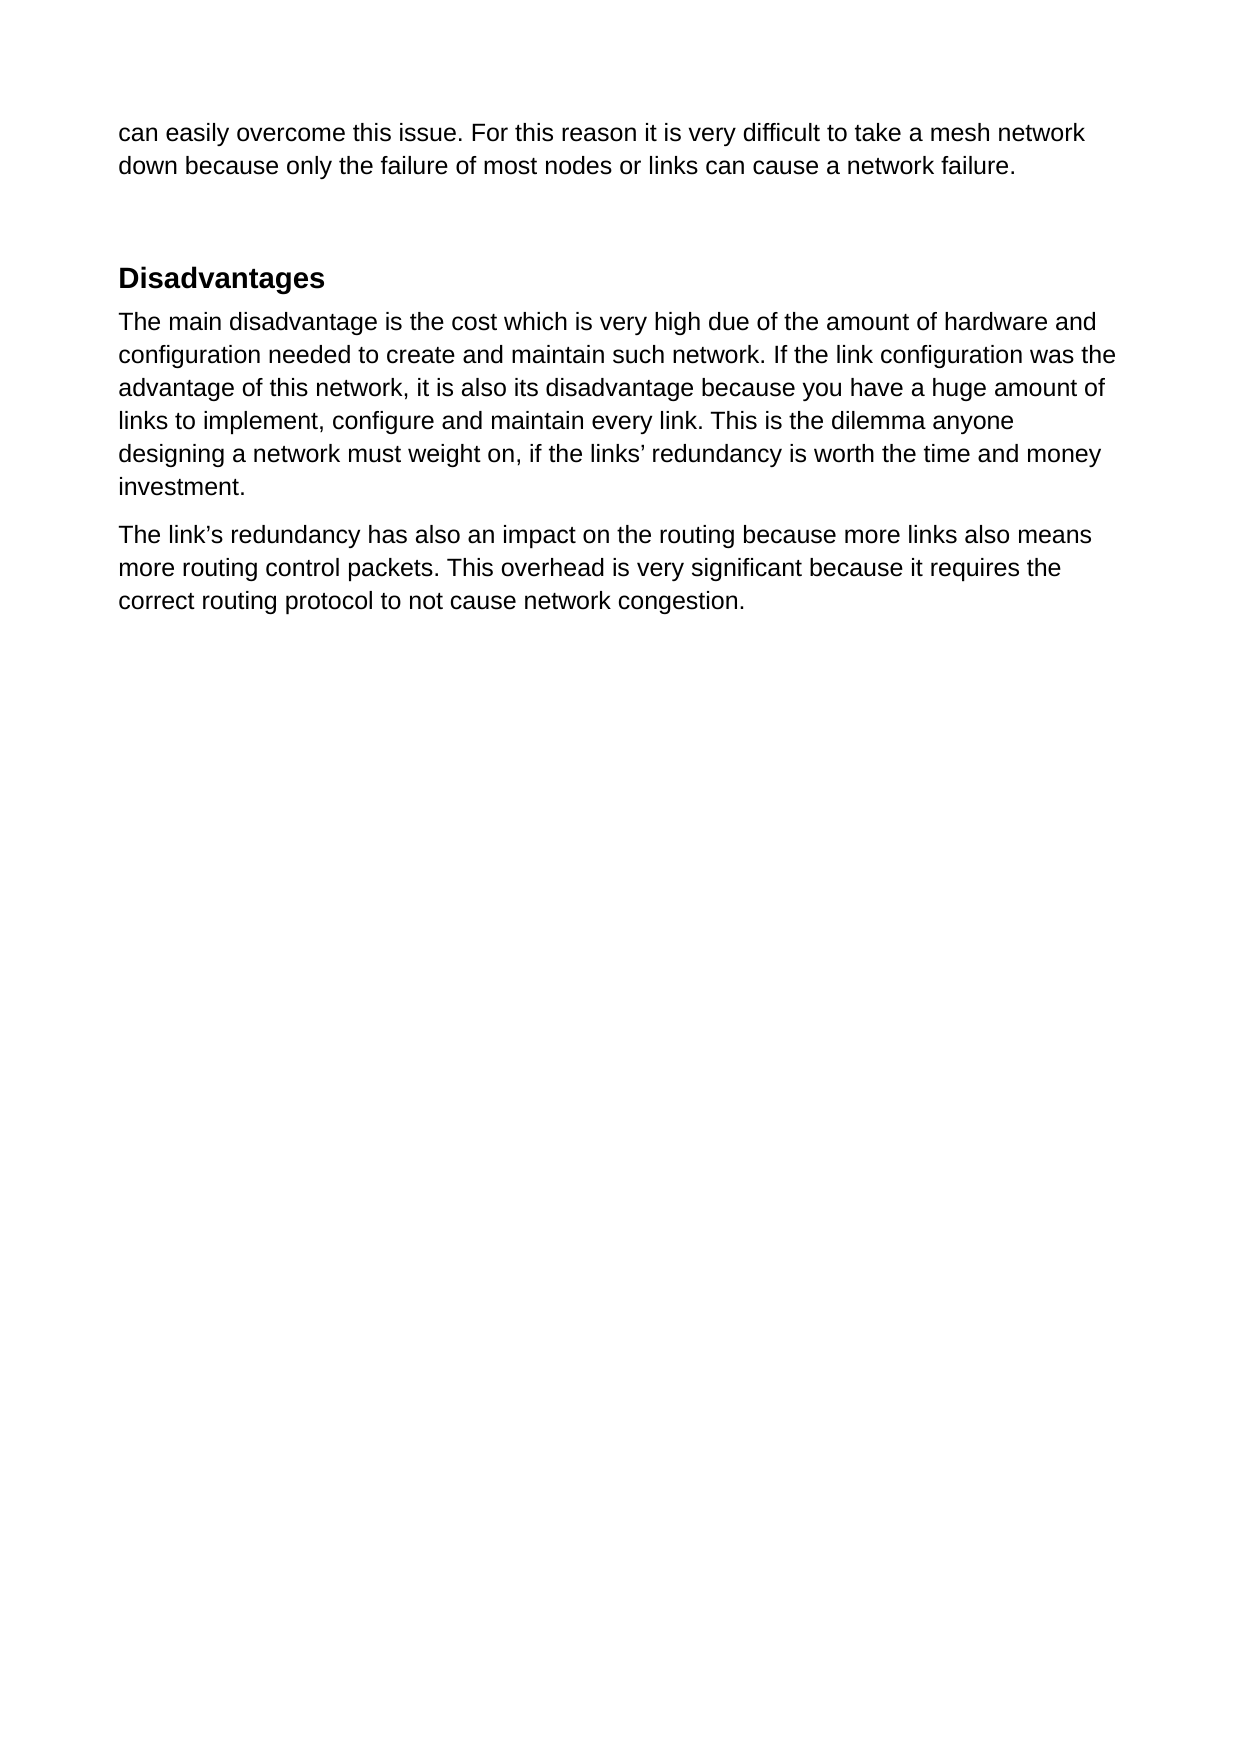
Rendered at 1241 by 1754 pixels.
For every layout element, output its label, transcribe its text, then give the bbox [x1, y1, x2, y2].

subtitle Disadvantages [118, 261, 1122, 295]
text The main disadvantage is the cost which is very high due of the amount of hardware and configuration needed to create and maintain such network. If the link configuration was the advantage of this network, it is also its disadvantage because you have a huge amount of links to implement, configure and maintain every link. This is the dilemma anyone designing a network must weight on, if the links’ redundancy is worth the time and money investment. [118, 307, 1122, 501]
text The link’s redundancy has also an impact on the routing because more links also means more routing control packets. This overhead is very significant because it requires the correct routing protocol to not cause network congestion. [118, 520, 1122, 615]
text can easily overcome this issue. For this reason it is very difficult to take a mesh network down because only the failure of most nodes or links can cause a network failure. [118, 118, 1122, 180]
